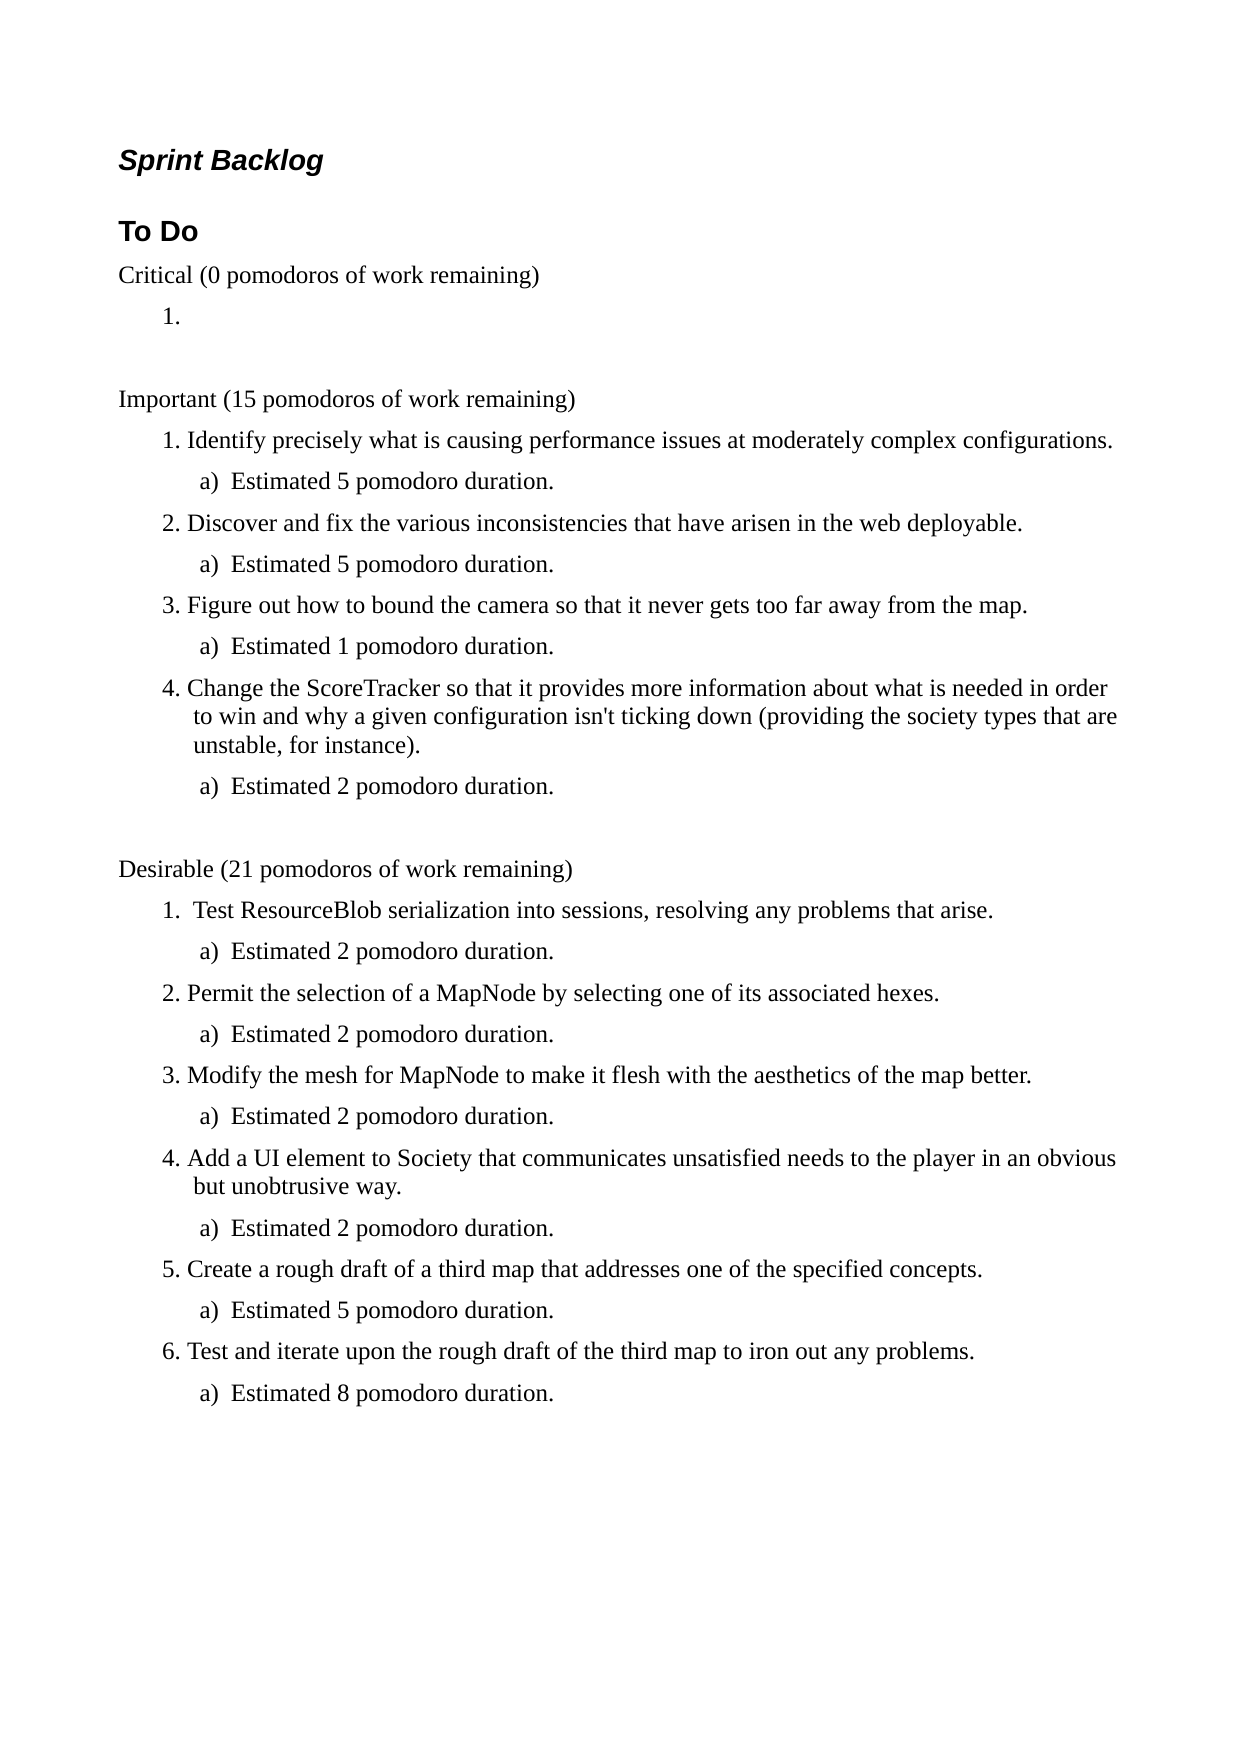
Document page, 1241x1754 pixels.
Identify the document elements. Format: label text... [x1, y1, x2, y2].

list Estimated 1 pomodoro duration. [193, 631, 1122, 660]
list Estimated 2 pomodoro duration. [193, 936, 1122, 965]
list Estimated 2 pomodoro duration. [193, 1101, 1122, 1130]
list Create a rough draft of a third map that addresses one of the specified concepts. [156, 1254, 1122, 1283]
list Estimated 5 pomodoro duration. [193, 549, 1122, 578]
text Desirable (21 pomodoros of work remaining) [118, 854, 1122, 883]
list Figure out how to bound the camera so that it never gets too far away from the map. [156, 590, 1122, 619]
list Discover and fix the various inconsistencies that have arisen in the web deployable. [156, 508, 1122, 536]
list Identify precisely what is causing performance issues at moderately complex configurations. [156, 425, 1122, 454]
list Estimated 5 pomodoro duration. [193, 466, 1122, 495]
list Test ResourceBlob serialization into sessions, resolving any problems that arise. [156, 895, 1122, 924]
list Estimated 2 pomodoro duration. [193, 1019, 1122, 1048]
subtitle Sprint Backlog [118, 143, 1122, 177]
list Test and iterate upon the rough draft of the third map to iron out any problems. [156, 1336, 1122, 1365]
list Change the ScoreTracker so that it provides more information about what is needed in order to win and why a given configuration isn't ticking down (providing the society types that are unstable, for instance). [156, 673, 1122, 759]
text Important (15 pomodoros of work remaining) [118, 384, 1122, 413]
list Estimated 2 pomodoro duration. [193, 1213, 1122, 1241]
list Permit the selection of a MapNode by selecting one of its associated hexes. [156, 978, 1122, 1006]
text Critical (0 pomodoros of work remaining) [118, 260, 1122, 289]
list Estimated 2 pomodoro duration. [193, 771, 1122, 800]
list Modify the mesh for MapNode to make it flesh with the aesthetics of the map better. [156, 1060, 1122, 1089]
subtitle To Do [118, 214, 1122, 248]
list Add a UI element to Society that communicates unsatisfied needs to the player in an obvious but unobtrusive way. [156, 1143, 1122, 1200]
list Estimated 5 pomodoro duration. [193, 1295, 1122, 1324]
list Estimated 8 pomodoro duration. [193, 1378, 1122, 1406]
